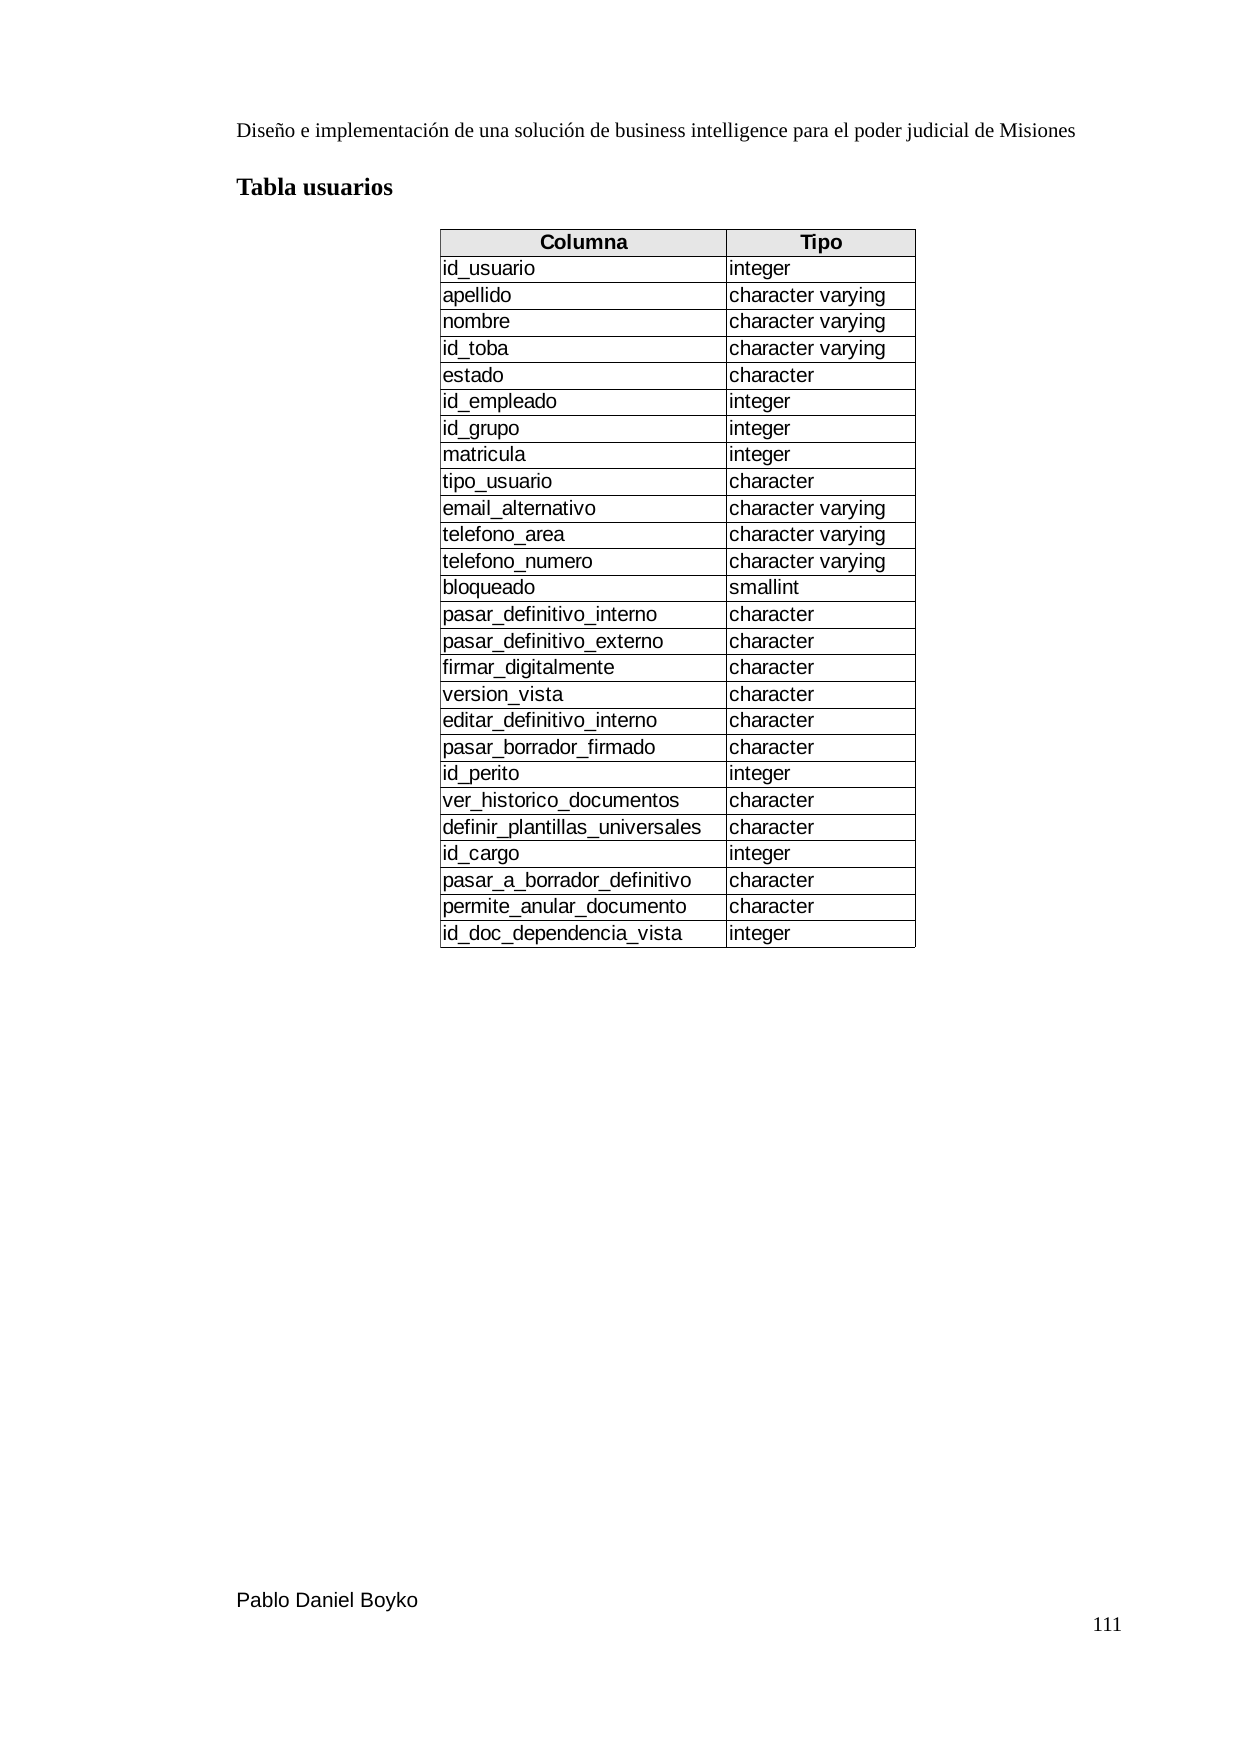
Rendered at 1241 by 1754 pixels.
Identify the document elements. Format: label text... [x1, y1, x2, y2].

text Tabla usuarios [236, 172, 1122, 200]
